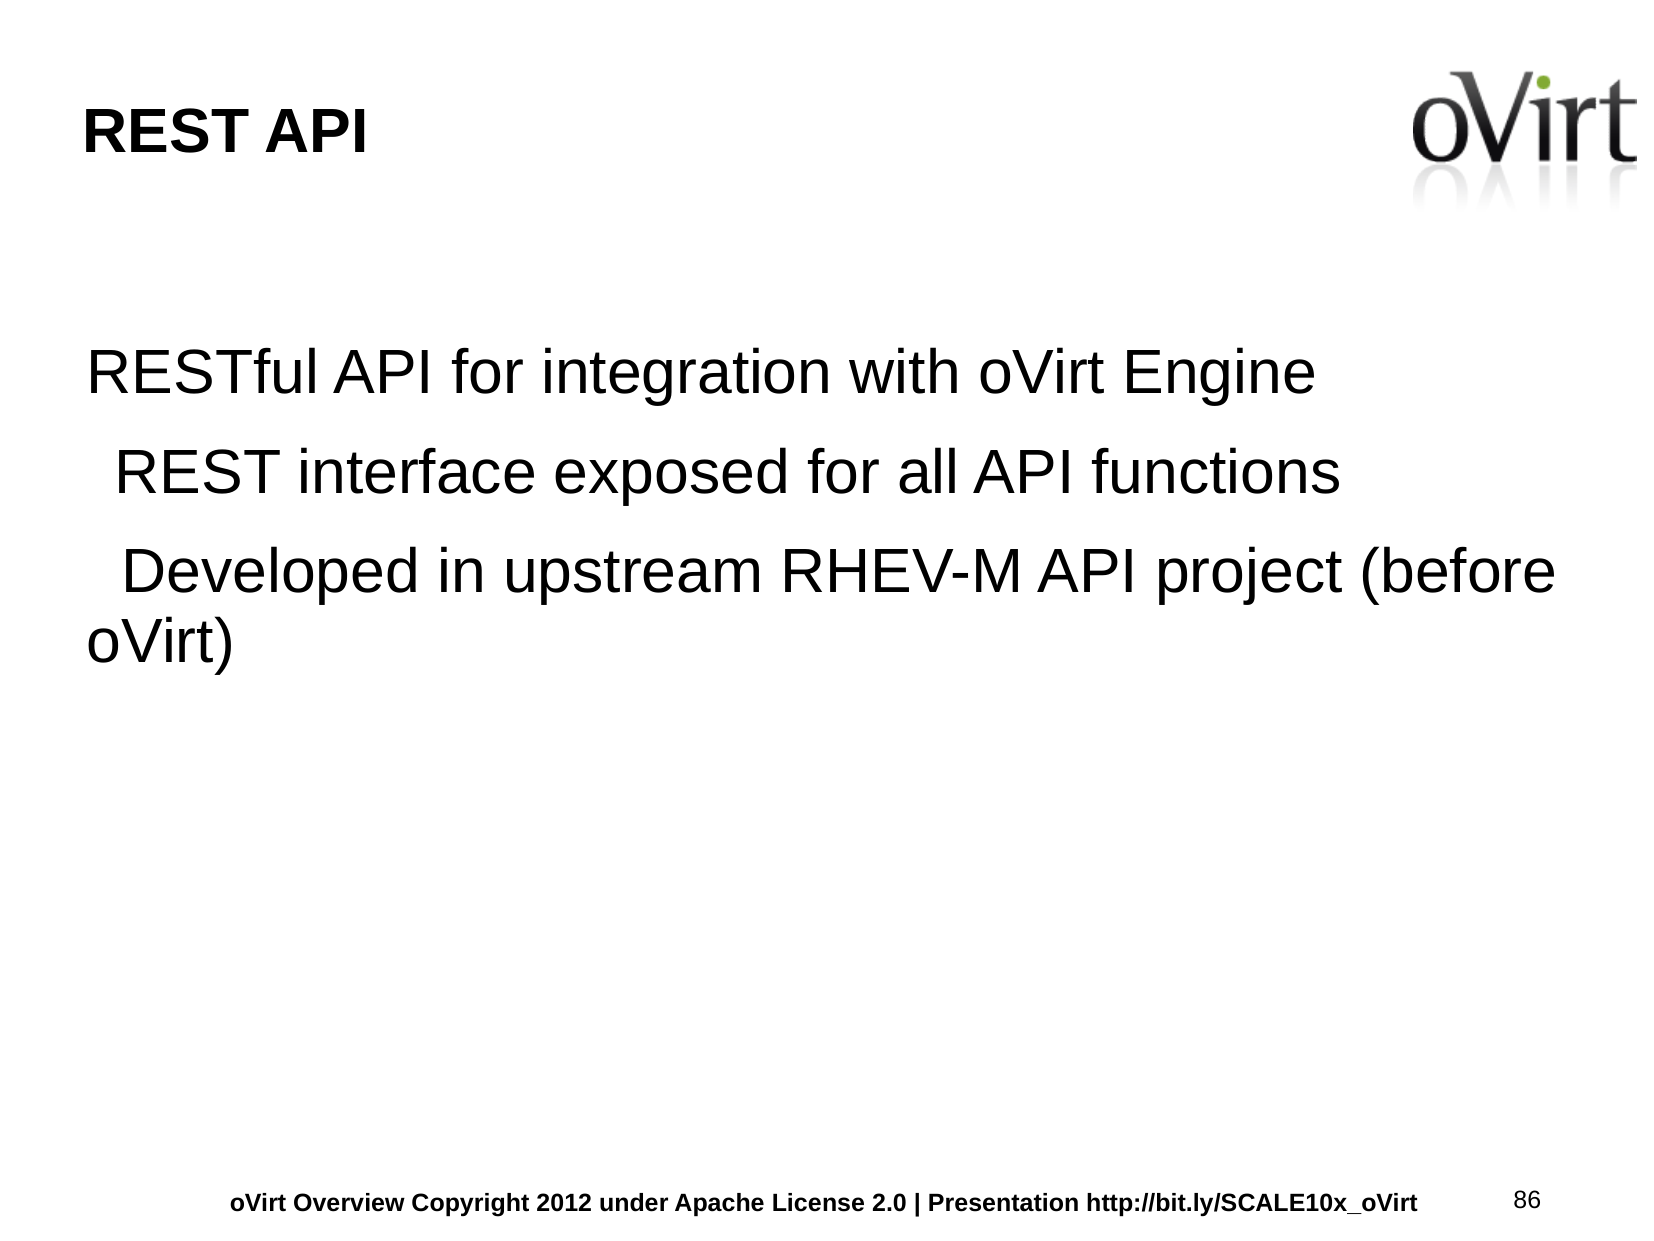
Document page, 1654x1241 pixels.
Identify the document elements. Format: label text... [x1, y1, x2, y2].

list RESTful API for integration with oVirt Engine REST interface exposed for all API functions Developed in upstream RHEV-M API project (before oVirt) [86, 337, 1576, 751]
title REST API [82, 37, 1571, 226]
picture [1571, 63, 1637, 212]
